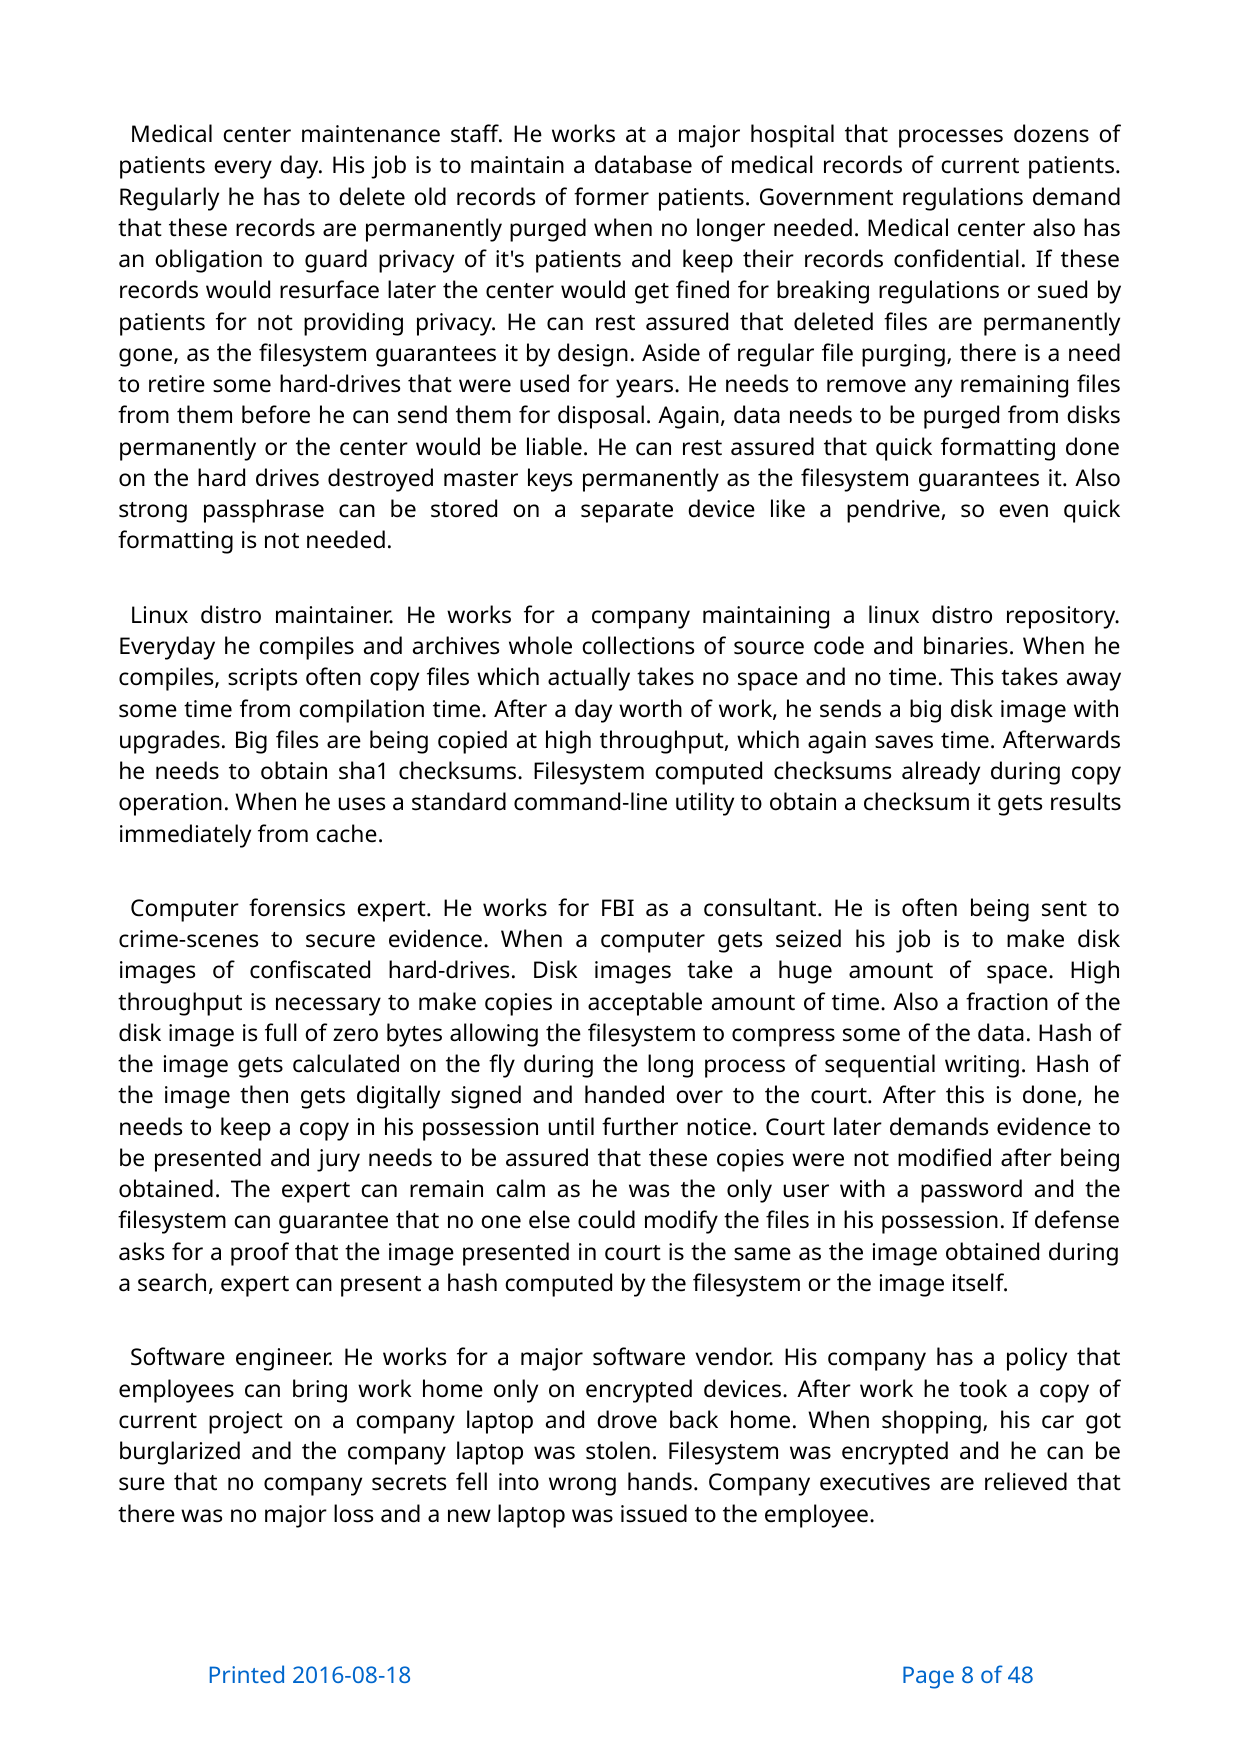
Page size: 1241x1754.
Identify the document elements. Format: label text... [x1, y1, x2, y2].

text Software engineer. He works for a major software vendor. His company has a policy that employees can bring work home only on encrypted devices. After work he took a copy of current project on a company laptop and drove back home. When shopping, his car got burglarized and the company laptop was stolen. Filesystem was encrypted and he can be sure that no company secrets fell into wrong hands. Company executives are relieved that there was no major loss and a new laptop was issued to the employee. [118, 1341, 1122, 1529]
text Medical center maintenance staff. He works at a major hospital that processes dozens of patients every day. His job is to maintain a database of medical records of current patients. Regularly he has to delete old records of former patients. Government regulations demand that these records are permanently purged when no longer needed. Medical center also has an obligation to guard privacy of it's patients and keep their records confidential. If these records would resurface later the center would get fined for breaking regulations or sued by patients for not providing privacy. He can rest assured that deleted files are permanently gone, as the filesystem guarantees it by design. Aside of regular file purging, there is a need to retire some hard-drives that were used for years. He needs to remove any remaining files from them before he can send them for disposal. Again, data needs to be purged from disks permanently or the center would be liable. He can rest assured that quick formatting done on the hard drives destroyed master keys permanently as the filesystem guarantees it. Also strong passphrase can be stored on a separate device like a pendrive, so even quick formatting is not needed. [118, 118, 1122, 556]
text Linux distro maintainer. He works for a company maintaining a linux distro repository. Everyday he compiles and archives whole collections of source code and binaries. When he compiles, scripts often copy files which actually takes no space and no time. This takes away some time from compilation time. After a day worth of work, he sends a big disk image with upgrades. Big files are being copied at high throughput, which again saves time. Afterwards he needs to obtain sha1 checksums. Filesystem computed checksums already during copy operation. When he uses a standard command-line utility to obtain a checksum it gets results immediately from cache. [118, 599, 1122, 849]
text Computer forensics expert. He works for FBI as a consultant. He is often being sent to crime-scenes to secure evidence. When a computer gets seized his job is to make disk images of confiscated hard-drives. Disk images take a huge amount of space. High throughput is necessary to make copies in acceptable amount of time. Also a fraction of the disk image is full of zero bytes allowing the filesystem to compress some of the data. Hash of the image gets calculated on the fly during the long process of sequential writing. Hash of the image then gets digitally signed and handed over to the court. After this is done, he needs to keep a copy in his possession until further notice. Court later demands evidence to be presented and jury needs to be assured that these copies were not modified after being obtained. The expert can remain calm as he was the only user with a password and the filesystem can guarantee that no one else could modify the files in his possession. If defense asks for a proof that the image presented in court is the same as the image obtained during a search, expert can present a hash computed by the filesystem or the image itself. [118, 892, 1122, 1298]
